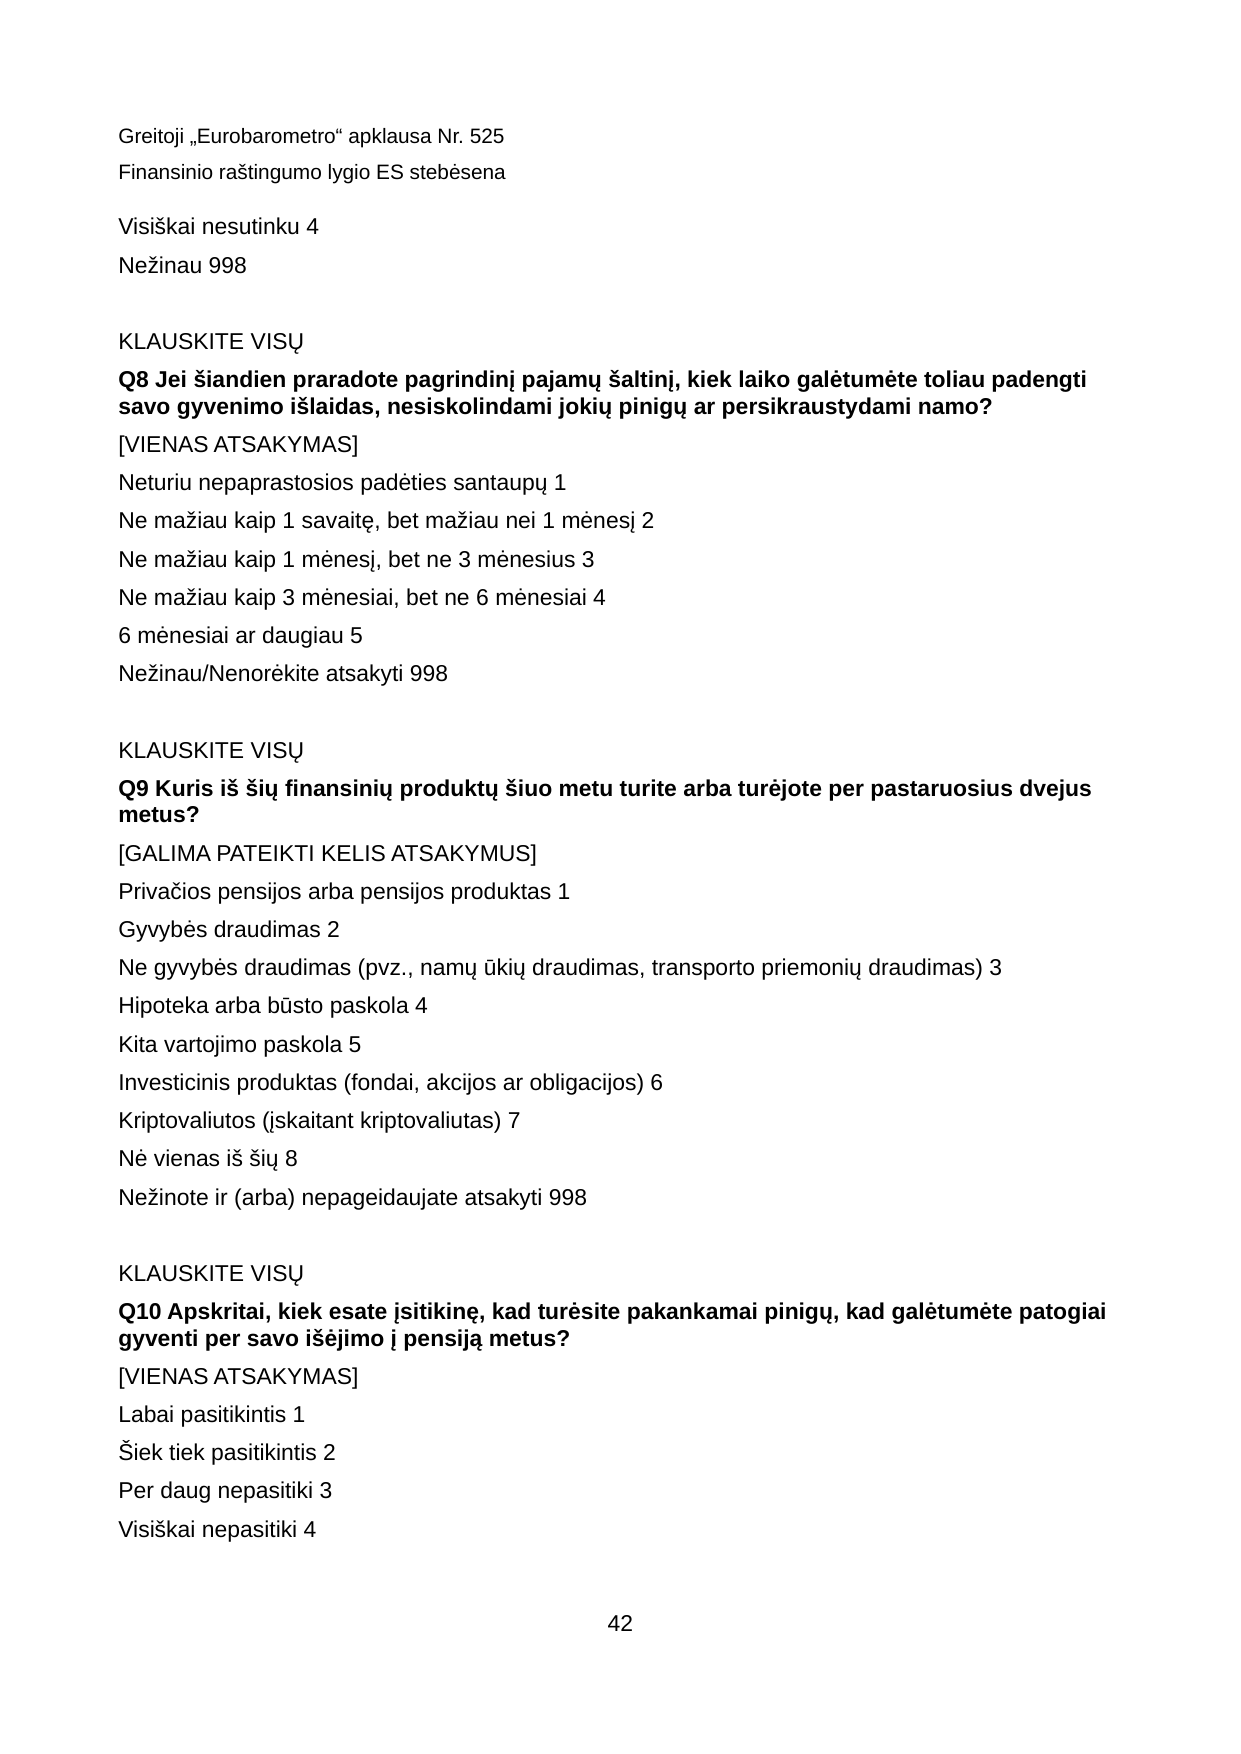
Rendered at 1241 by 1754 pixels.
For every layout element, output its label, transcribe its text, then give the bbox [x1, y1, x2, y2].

text Šiek tiek pasitikintis 2 [118, 1439, 1122, 1466]
text Ne mažiau kaip 1 savaitę, bet mažiau nei 1 mėnesį 2 [118, 507, 1122, 534]
text Per daug nepasitiki 3 [118, 1477, 1122, 1504]
text Q10 Apskritai, kiek esate įsitikinę, kad turėsite pakankamai pinigų, kad galėtumėte patogiai gyventi per savo išėjimo į pensiją metus? [118, 1298, 1122, 1351]
text Ne mažiau kaip 1 mėnesį, bet ne 3 mėnesius 3 [118, 546, 1122, 572]
text Q8 Jei šiandien praradote pagrindinį pajamų šaltinį, kiek laiko galėtumėte toliau padengti savo gyvenimo išlaidas, nesiskolindami jokių pinigų ar persikraustydami namo? [118, 366, 1122, 419]
text Nė vienas iš šių 8 [118, 1145, 1122, 1172]
text KLAUSKITE VISŲ [118, 328, 1122, 354]
text [VIENAS ATSAKYMAS] [118, 1363, 1122, 1389]
text Ne mažiau kaip 3 mėnesiai, bet ne 6 mėnesiai 4 [118, 584, 1122, 610]
text Labai pasitikintis 1 [118, 1401, 1122, 1427]
text Neturiu nepaprastosios padėties santaupų 1 [118, 469, 1122, 495]
text Gyvybės draudimas 2 [118, 916, 1122, 942]
text Kriptovaliutos (įskaitant kriptovaliutas) 7 [118, 1107, 1122, 1133]
text Visiškai nepasitiki 4 [118, 1516, 1122, 1542]
text KLAUSKITE VISŲ [118, 1260, 1122, 1286]
text Hipoteka arba būsto paskola 4 [118, 992, 1122, 1019]
text Investicinis produktas (fondai, akcijos ar obligacijos) 6 [118, 1069, 1122, 1095]
text Q9 Kuris iš šių finansinių produktų šiuo metu turite arba turėjote per pastaruosius dvejus metus? [118, 775, 1122, 828]
text [VIENAS ATSAKYMAS] [118, 431, 1122, 457]
text Visiškai nesutinku 4 [118, 213, 1122, 240]
text Ne gyvybės draudimas (pvz., namų ūkių draudimas, transporto priemonių draudimas) 3 [118, 954, 1122, 981]
text [GALIMA PATEIKTI KELIS ATSAKYMUS] [118, 839, 1122, 866]
text KLAUSKITE VISŲ [118, 737, 1122, 763]
text Nežinote ir (arba) nepageidaujate atsakyti 998 [118, 1183, 1122, 1210]
text Privačios pensijos arba pensijos produktas 1 [118, 878, 1122, 904]
text Nežinau 998 [118, 252, 1122, 278]
text Nežinau/Nenorėkite atsakyti 998 [118, 660, 1122, 687]
text 6 mėnesiai ar daugiau 5 [118, 622, 1122, 648]
text Kita vartojimo paskola 5 [118, 1031, 1122, 1057]
